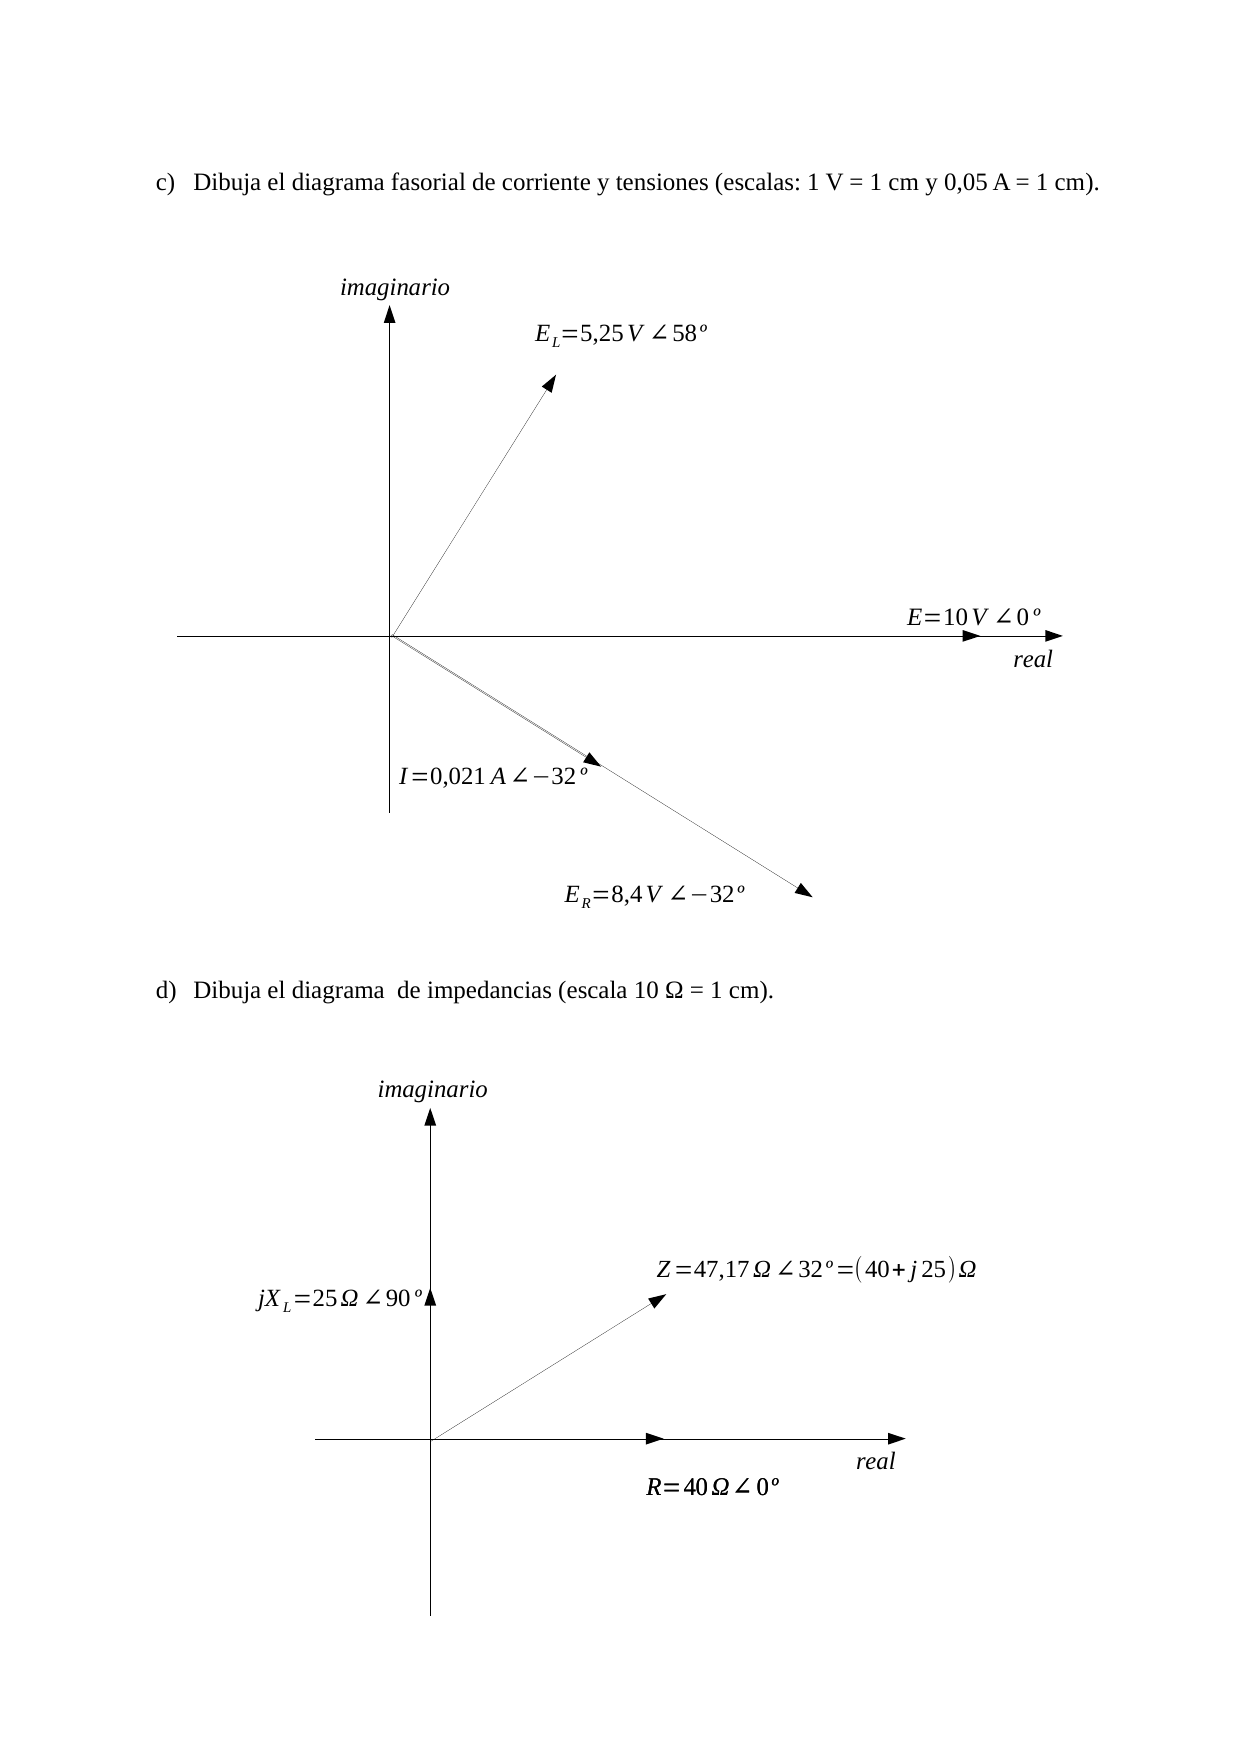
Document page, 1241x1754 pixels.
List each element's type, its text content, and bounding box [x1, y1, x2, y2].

list Dibuja el diagrama fasorial de corriente y tensiones (escalas: 1 V = 1 cm y 0,05 A = 1 cm). [156, 167, 1122, 196]
list Dibuja el diagrama de impedancias (escala 10 Ω = 1 cm). [156, 975, 1122, 1004]
